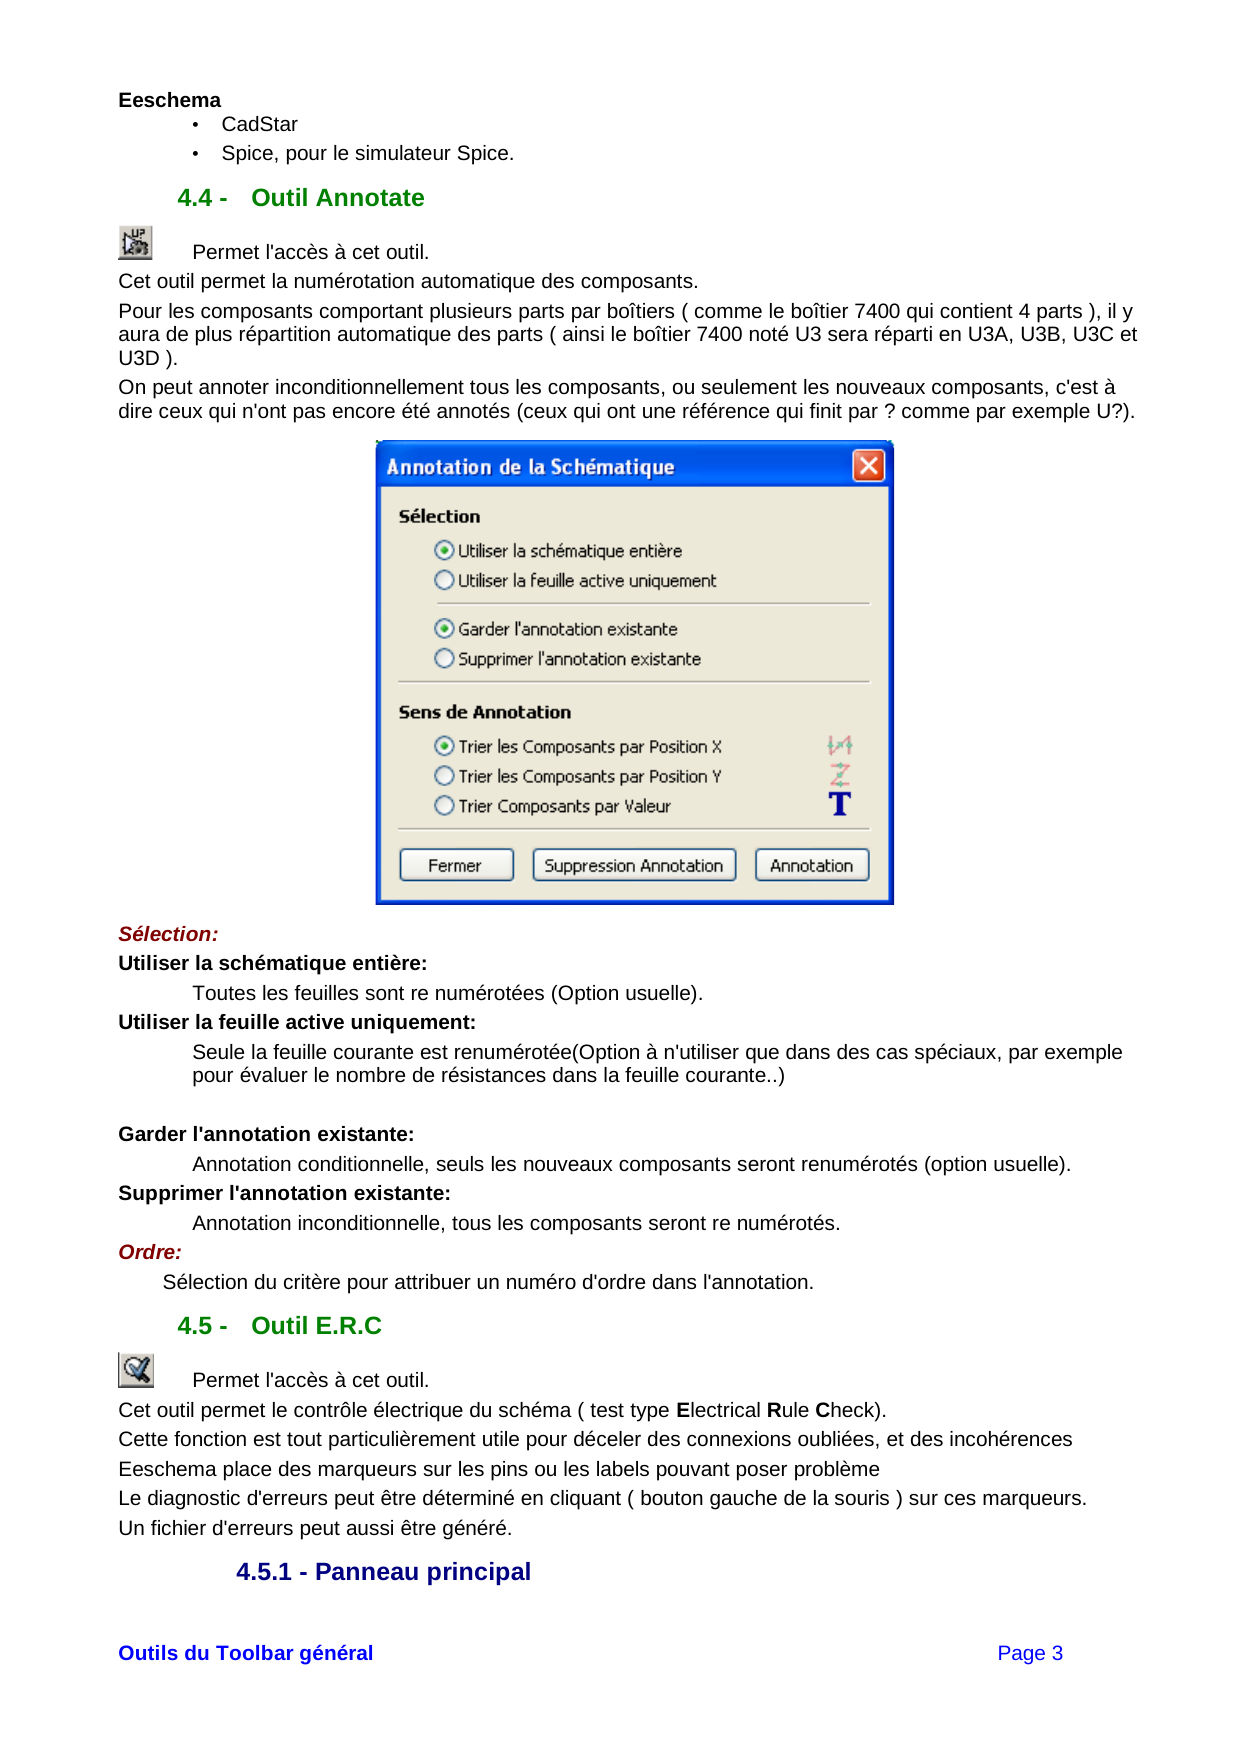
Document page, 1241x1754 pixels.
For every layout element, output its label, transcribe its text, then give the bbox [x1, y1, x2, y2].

text Cet outil permet le contrôle électrique du schéma ( test type Electrical Rule Check). [118, 1398, 1152, 1422]
picture [375, 440, 895, 905]
text Toutes les feuilles sont re numérotées (Option usuelle). [192, 981, 1152, 1005]
text Garder l'annotation existante: [118, 1123, 1152, 1146]
list CadStar [192, 112, 1152, 136]
subtitle Panneau principal [236, 1557, 1152, 1586]
text On peut annoter inconditionnellement tous les composants, ou seulement les nouveaux composants, c'est à dire ceux qui n'ont pas encore été annotés (ceux qui ont une référence qui finit par ? comme par exemple U?). [118, 376, 1152, 423]
subtitle Outil Annotate [177, 183, 1152, 211]
text Cette fonction est tout particulièrement utile pour déceler des connexions oubliées, et des incohérences [118, 1428, 1152, 1451]
text Le diagnostic d'erreurs peut être déterminé en cliquant ( bouton gauche de la souris ) sur ces marqueurs. [118, 1487, 1152, 1510]
text Utiliser la feuille active uniquement: [118, 1011, 1152, 1034]
text Eeschema place des marqueurs sur les pins ou les labels pouvant poser problème [118, 1457, 1152, 1481]
text Seule la feuille courante est renumérotée(Option à n'utiliser que dans des cas spéciaux, par exemple pour évaluer le nombre de résistances dans la feuille courante..) [192, 1040, 1152, 1087]
text Permet l'accès à cet outil. [118, 1352, 1152, 1392]
text Un fichier d'erreurs peut aussi être généré. [118, 1516, 1152, 1540]
text Sélection: [118, 922, 1152, 946]
text Annotation inconditionnelle, tous les composants seront re numérotés. [192, 1211, 1152, 1235]
picture [118, 223, 153, 260]
text Pour les composants comportant plusieurs parts par boîtiers ( comme le boîtier 7400 qui contient 4 parts ), il y aura de plus répartition automatique des parts ( ainsi le boîtier 7400 noté U3 sera réparti en U3A, U3B, U3C et U3D ). [118, 299, 1152, 370]
text Utiliser la schématique entière: [118, 952, 1152, 975]
text Permet l'accès à cet outil. [118, 223, 1152, 264]
text Ordre: [118, 1241, 1152, 1264]
text Supprimer l'annotation existante: [118, 1182, 1152, 1205]
picture [118, 1351, 154, 1388]
list Spice, pour le simulateur Spice. [192, 142, 1152, 165]
text Sélection du critère pour attribuer un numéro d'ordre dans l'annotation. [162, 1270, 1152, 1294]
text Cet outil permet la numérotation automatique des composants. [118, 270, 1152, 293]
text Annotation conditionnelle, seuls les nouveaux composants seront renumérotés (option usuelle). [192, 1152, 1152, 1176]
subtitle Outil E.R.C [177, 1312, 1152, 1340]
